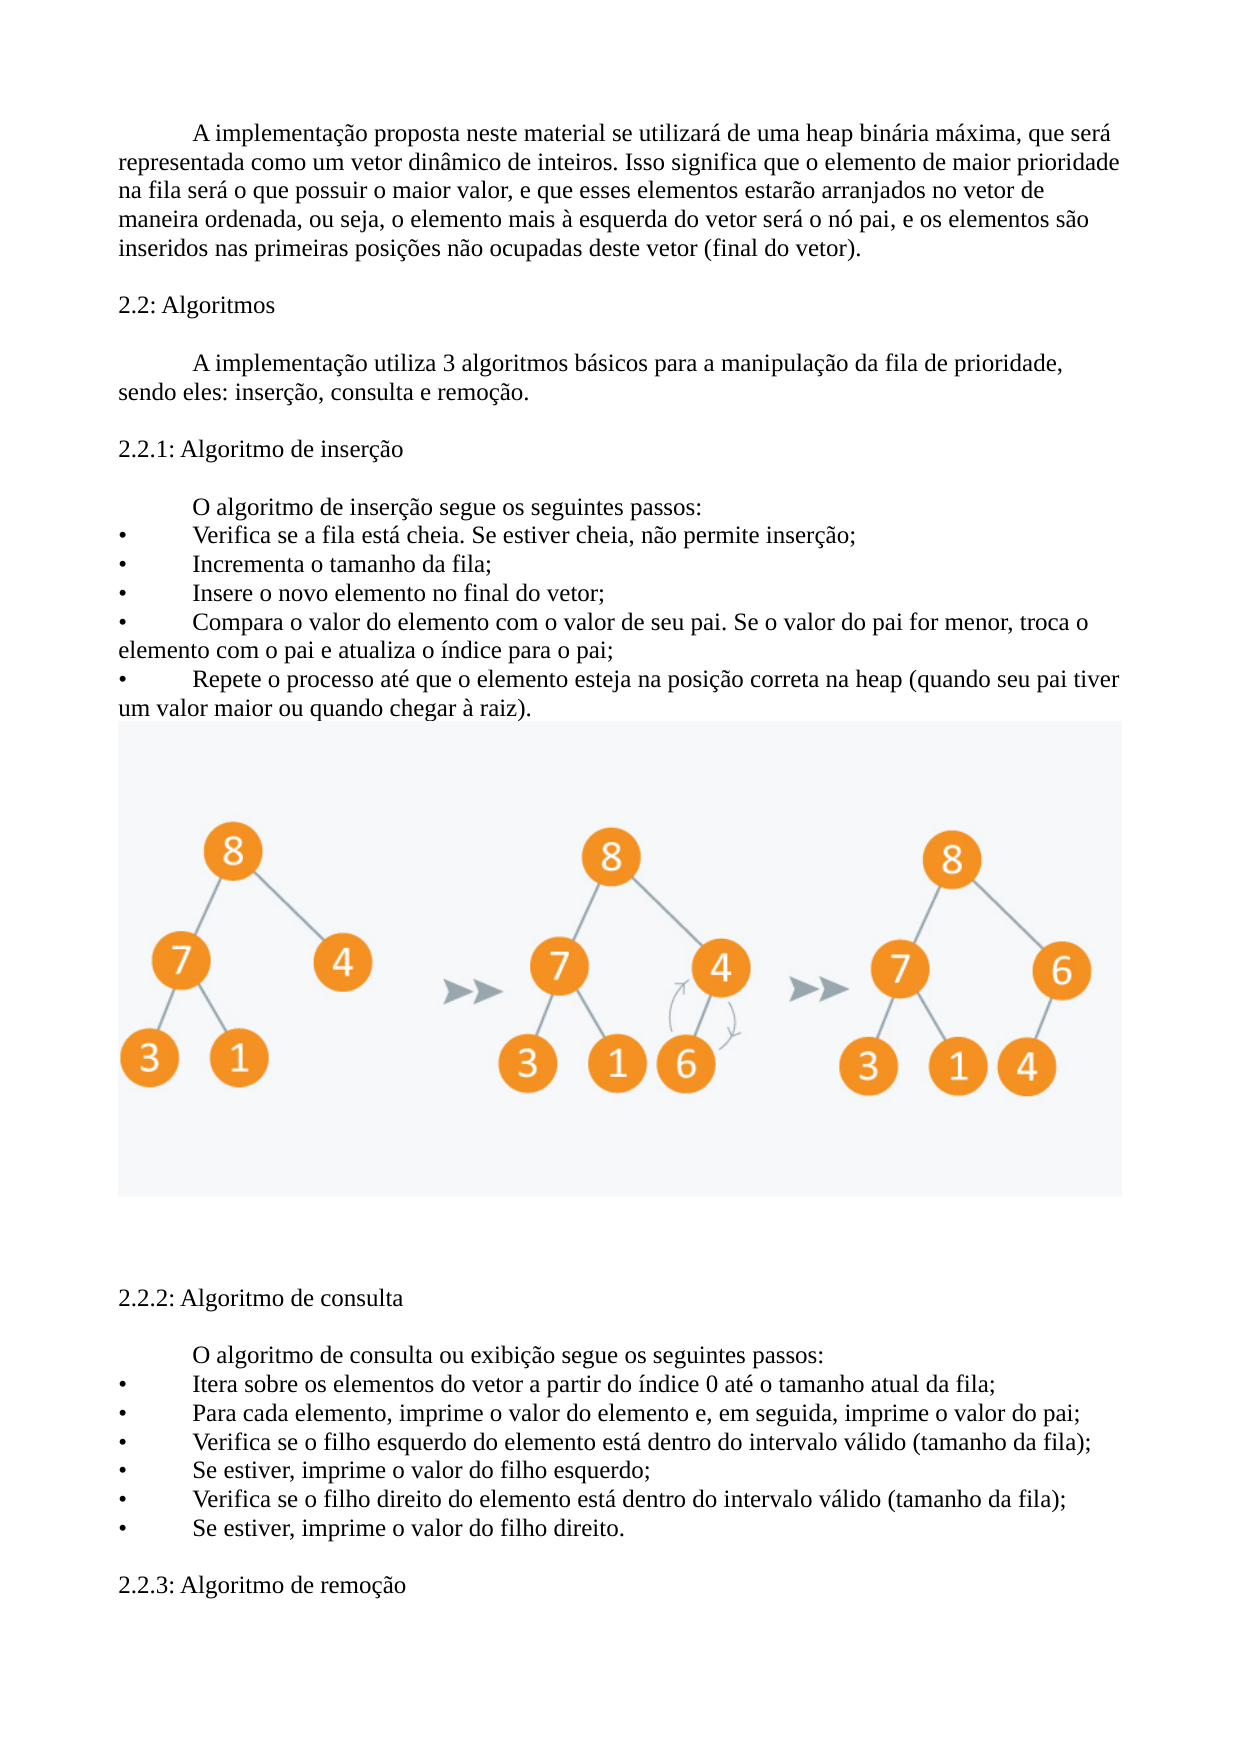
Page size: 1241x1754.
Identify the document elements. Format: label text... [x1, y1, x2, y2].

text • Insere o novo elemento no final do vetor; [118, 578, 1122, 607]
text • Itera sobre os elementos do vetor a partir do índice 0 até o tamanho atual da fila; [118, 1369, 1122, 1398]
text A implementação utiliza 3 algoritmos básicos para a manipulação da fila de prioridade, sendo eles: inserção, consulta e remoção. [118, 348, 1122, 406]
text • Verifica se o filho esquerdo do elemento está dentro do intervalo válido (tamanho da fila); [118, 1427, 1122, 1456]
text • Se estiver, imprime o valor do filho esquerdo; [118, 1456, 1122, 1484]
text • Incrementa o tamanho da fila; [118, 549, 1122, 578]
text • Se estiver, imprime o valor do filho direito. [118, 1513, 1122, 1542]
picture [118, 721, 1123, 1197]
text 2.2.1: Algoritmo de inserção [118, 434, 1122, 463]
text • Compara o valor do elemento com o valor de seu pai. Se o valor do pai for menor, troca o elemento com o pai e atualiza o índice para o pai; [118, 607, 1122, 664]
text • Verifica se a fila está cheia. Se estiver cheia, não permite inserção; [118, 521, 1122, 549]
text • Para cada elemento, imprime o valor do elemento e, em seguida, imprime o valor do pai; [118, 1398, 1122, 1427]
text • Verifica se o filho direito do elemento está dentro do intervalo válido (tamanho da fila); [118, 1484, 1122, 1513]
text 2.2: Algoritmos [118, 291, 1122, 319]
text 2.2.2: Algoritmo de consulta [118, 1283, 1122, 1312]
text O algoritmo de inserção segue os seguintes passos: [118, 492, 1122, 521]
text A implementação proposta neste material se utilizará de uma heap binária máxima, que será representada como um vetor dinâmico de inteiros. Isso significa que o elemento de maior prioridade na fila será o que possuir o maior valor, e que esses elementos estarão arranjados no vetor de maneira ordenada, ou seja, o elemento mais à esquerda do vetor será o nó pai, e os elementos são inseridos nas primeiras posições não ocupadas deste vetor (final do vetor). [118, 118, 1122, 262]
text O algoritmo de consulta ou exibição segue os seguintes passos: [118, 1341, 1122, 1369]
text 2.2.3: Algoritmo de remoção [118, 1571, 1122, 1599]
text • Repete o processo até que o elemento esteja na posição correta na heap (quando seu pai tiver um valor maior ou quando chegar à raiz). [118, 664, 1122, 721]
